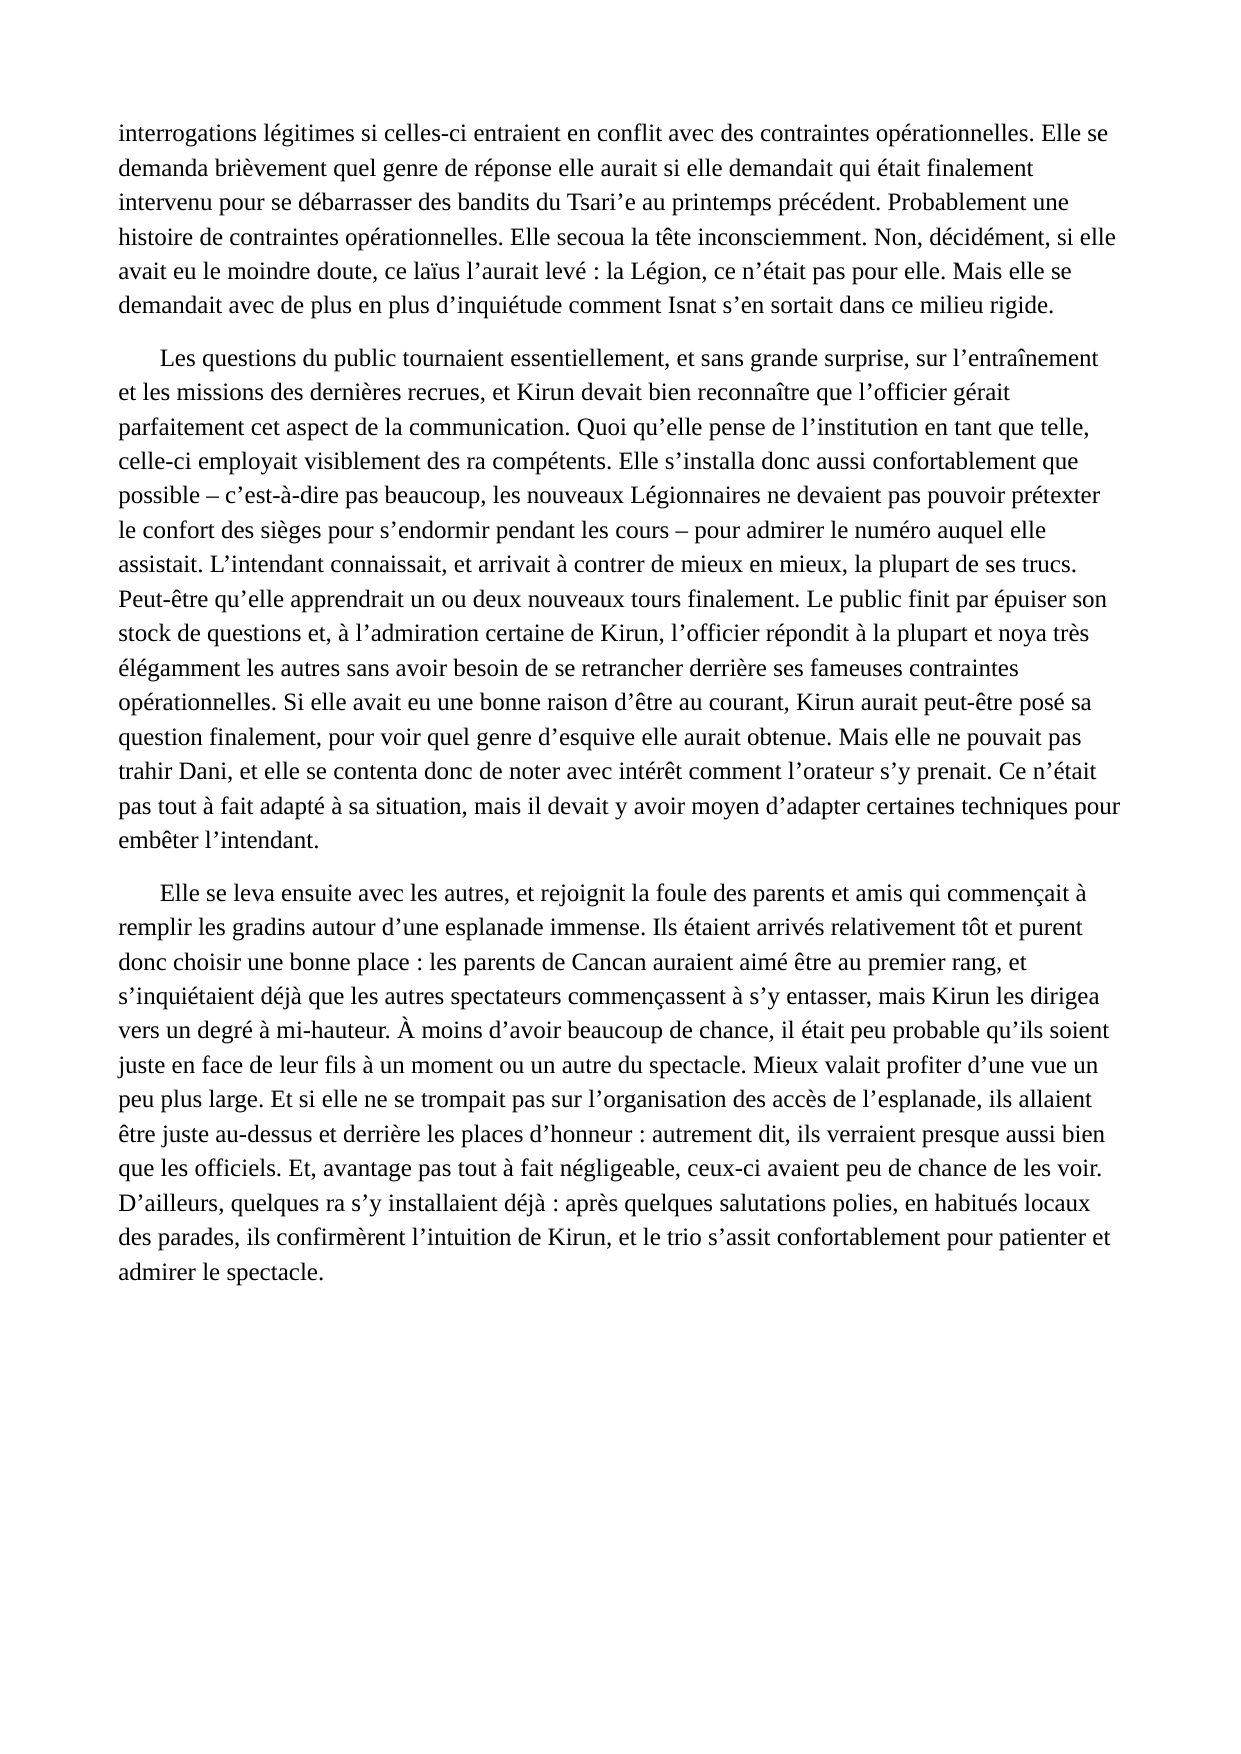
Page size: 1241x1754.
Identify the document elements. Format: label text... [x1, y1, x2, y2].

text Elle se leva ensuite avec les autres, et rejoignit la foule des parents et amis qui commençait à remplir les gradins autour d’une esplanade immense. Ils étaient arrivés relativement tôt et purent donc choisir une bonne place : les parents de Cancan auraient aimé être au premier rang, et s’inquiétaient déjà que les autres spectateurs commençassent à s’y entasser, mais Kirun les dirigea vers un degré à mi-hauteur. À moins d’avoir beaucoup de chance, il était peu probable qu’ils soient juste en face de leur fils à un moment ou un autre du spectacle. Mieux valait profiter d’une vue un peu plus large. Et si elle ne se trompait pas sur l’organisation des accès de l’esplanade, ils allaient être juste au-dessus et derrière les places d’honneur : autrement dit, ils verraient presque aussi bien que les officiels. Et, avantage pas tout à fait négligeable, ceux-ci avaient peu de chance de les voir. D’ailleurs, quelques ra s’y installaient déjà : après quelques salutations polies, en habitués locaux des parades, ils confirmèrent l’intuition de Kirun, et le trio s’assit confortablement pour patienter et admirer le spectacle. [118, 878, 1122, 1286]
text Les questions du public tournaient essentiellement, et sans grande surprise, sur l’entraînement et les missions des dernières recrues, et Kirun devait bien reconnaître que l’officier gérait parfaitement cet aspect de la communication. Quoi qu’elle pense de l’institution en tant que telle, celle-ci employait visiblement des ra compétents. Elle s’installa donc aussi confortablement que possible – c’est-à-dire pas beaucoup, les nouveaux Légionnaires ne devaient pas pouvoir prétexter le confort des sièges pour s’endormir pendant les cours – pour admirer le numéro auquel elle assistait. L’intendant connaissait, et arrivait à contrer de mieux en mieux, la plupart de ses trucs. Peut-être qu’elle apprendrait un ou deux nouveaux tours finalement. Le public finit par épuiser son stock de questions et, à l’admiration certaine de Kirun, l’officier répondit à la plupart et noya très élégamment les autres sans avoir besoin de se retrancher derrière ses fameuses contraintes opérationnelles. Si elle avait eu une bonne raison d’être au courant, Kirun aurait peut-être posé sa question finalement, pour voir quel genre d’esquive elle aurait obtenue. Mais elle ne pouvait pas trahir Dani, et elle se contenta donc de noter avec intérêt comment l’orateur s’y prenait. Ce n’était pas tout à fait adapté à sa situation, mais il devait y avoir moyen d’adapter certaines techniques pour embêter l’intendant. [118, 343, 1122, 854]
text interrogations légitimes si celles-ci entraient en conflit avec des contraintes opérationnelles. Elle se demanda brièvement quel genre de réponse elle aurait si elle demandait qui était finalement intervenu pour se débarrasser des bandits du Tsari’e au printemps précédent. Probablement une histoire de contraintes opérationnelles. Elle secoua la tête inconsciemment. Non, décidément, si elle avait eu le moindre doute, ce laïus l’aurait levé : la Légion, ce n’était pas pour elle. Mais elle se demandait avec de plus en plus d’inquiétude comment Isnat s’en sortait dans ce milieu rigide. [118, 118, 1122, 319]
